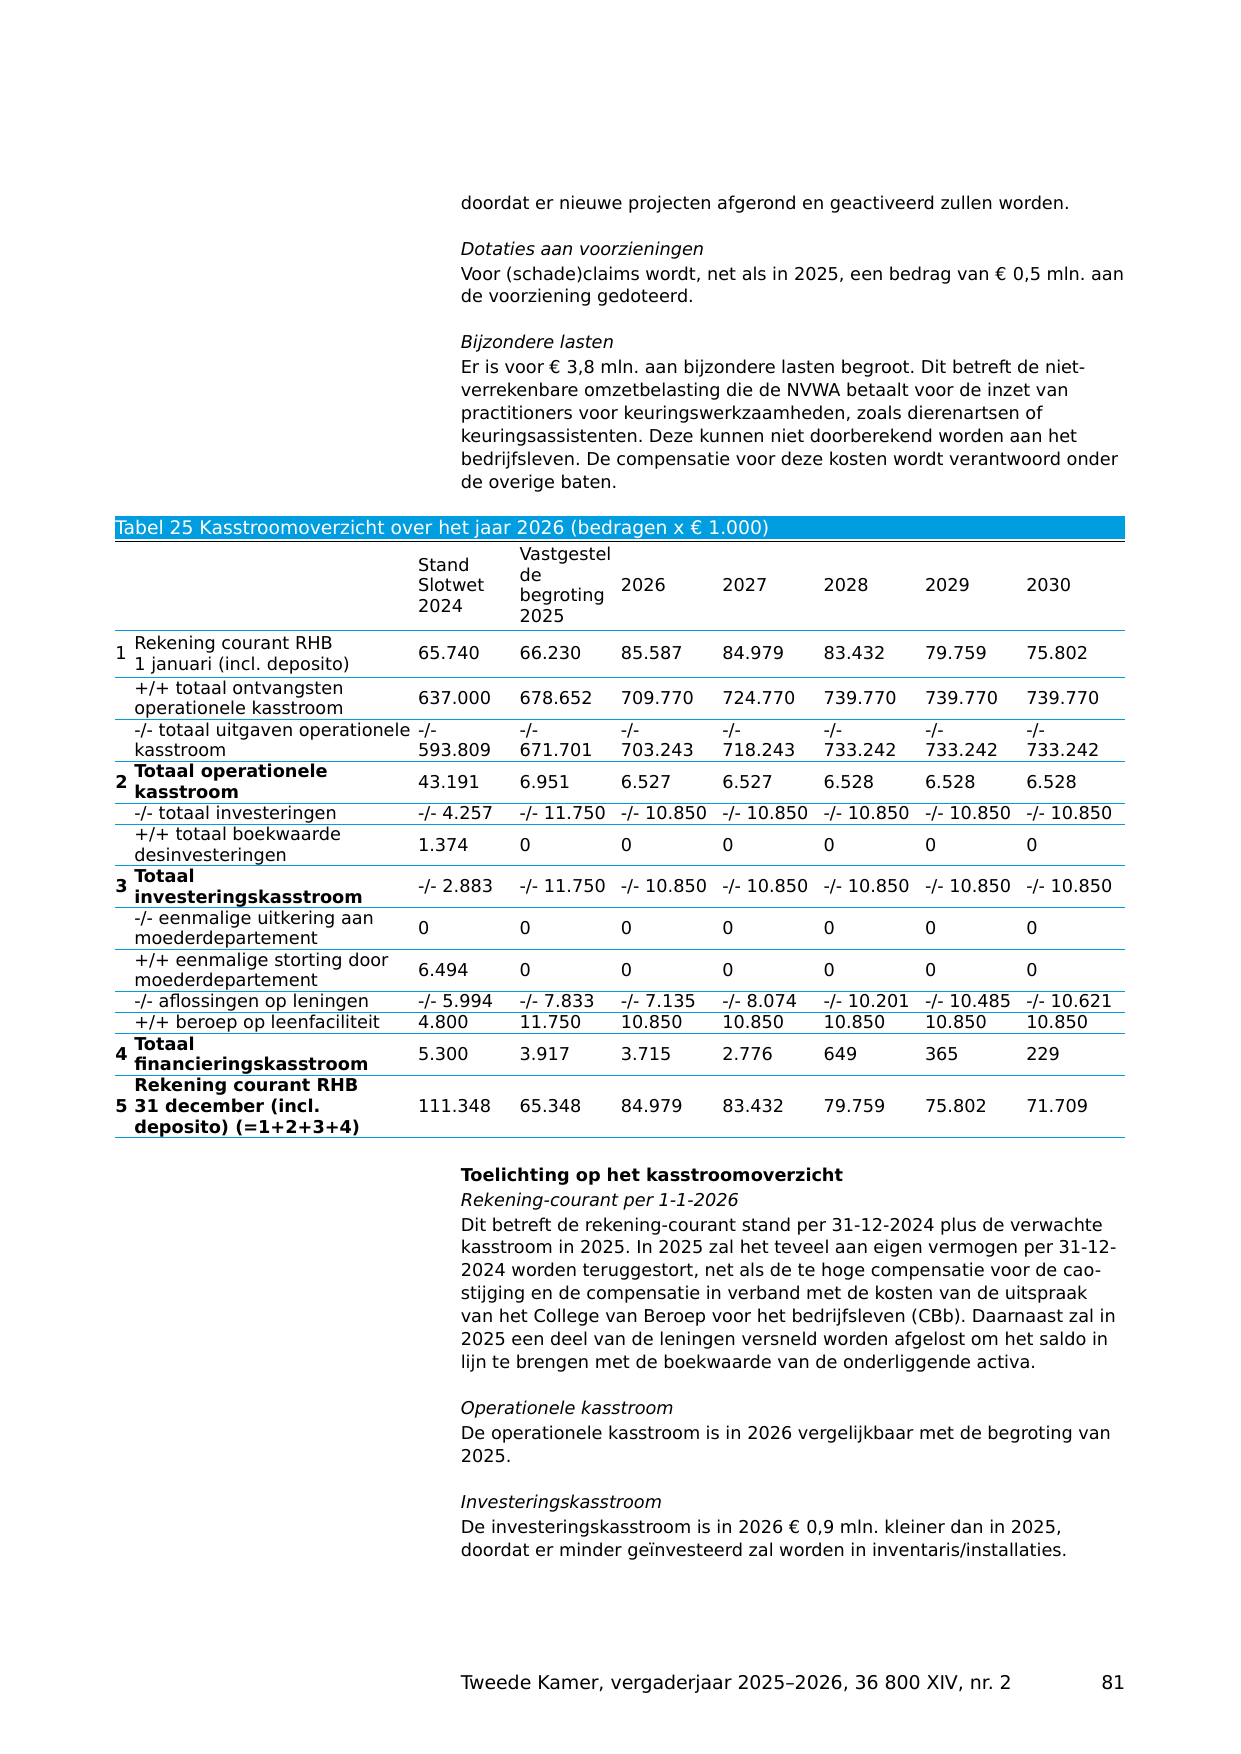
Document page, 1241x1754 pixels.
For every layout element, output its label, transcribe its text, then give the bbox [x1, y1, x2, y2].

table_cell -/- eenmalige uitkering aan moederdepartement [131, 908, 415, 949]
table_cell -/- 11.750 [516, 866, 618, 907]
table_cell 6.528 [820, 762, 922, 802]
table_cell 111.348 [415, 1076, 516, 1137]
table_cell -/- 10.850 [719, 866, 820, 907]
table_cell -/- aflossingen op leningen [131, 992, 415, 1012]
table_cell 6.528 [1023, 762, 1125, 802]
table_cell 2026 [618, 542, 719, 629]
table_cell 4 [115, 1034, 131, 1075]
table_cell [115, 720, 131, 761]
table_cell -/- 10.850 [1023, 804, 1125, 824]
table_cell 5 [115, 1076, 131, 1137]
table_cell 0 [516, 825, 618, 865]
table_cell -/- 10.621 [1023, 992, 1125, 1012]
table_cell -/- 733.242 [820, 720, 922, 761]
table_cell 10.850 [1023, 1013, 1125, 1033]
text Operationele kasstroom [461, 1396, 1125, 1419]
table_cell 0 [719, 950, 820, 991]
table_cell 709.770 [618, 678, 719, 719]
table_cell 0 [1023, 825, 1125, 865]
table_cell -/- 10.201 [820, 992, 922, 1012]
table_cell 6.527 [618, 762, 719, 802]
table_cell 739.770 [1023, 678, 1125, 719]
table_cell -/- 10.850 [618, 866, 719, 907]
table_cell 11.750 [516, 1013, 618, 1033]
table_cell 0 [618, 908, 719, 949]
text doordat er nieuwe projecten afgerond en geactiveerd zullen worden. [461, 191, 1125, 214]
table_cell 724.770 [719, 678, 820, 719]
table_cell 71.709 [1023, 1076, 1125, 1137]
table_cell 10.850 [922, 1013, 1023, 1033]
table_cell 75.802 [1023, 631, 1125, 677]
table_cell 0 [415, 908, 516, 949]
table_cell 6.951 [516, 762, 618, 802]
table_cell -/- 10.850 [820, 804, 922, 824]
table_cell 0 [719, 825, 820, 865]
table_cell 84.979 [618, 1076, 719, 1137]
table_cell -/- 593.809 [415, 720, 516, 761]
table_cell 649 [820, 1034, 922, 1075]
table_cell 0 [922, 950, 1023, 991]
table_cell -/- 4.257 [415, 804, 516, 824]
table_cell 0 [820, 950, 922, 991]
table_cell 1.374 [415, 825, 516, 865]
table_cell -/- 7.833 [516, 992, 618, 1012]
table_cell [115, 825, 131, 865]
table_cell -/- 733.242 [922, 720, 1023, 761]
table_cell 0 [922, 825, 1023, 865]
table_cell 2029 [922, 542, 1023, 629]
table_cell 6.494 [415, 950, 516, 991]
table_cell 0 [719, 908, 820, 949]
table_cell 2027 [719, 542, 820, 629]
table_cell -/- 10.850 [618, 804, 719, 824]
table_cell [131, 542, 415, 629]
text De investeringskasstroom is in 2026 € 0,9 mln. kleiner dan in 2025, doordat er minder geïnvesteerd zal worden in inventaris/installaties. [461, 1515, 1125, 1561]
table_cell -/- 703.243 [618, 720, 719, 761]
text Bijzondere lasten [461, 330, 1125, 353]
table_cell [115, 804, 131, 824]
table_cell -/- 671.701 [516, 720, 618, 761]
table_cell [115, 678, 131, 719]
table_cell 84.979 [719, 631, 820, 677]
table_cell Totaal financieringskasstroom [131, 1034, 415, 1075]
table_cell Totaal operationele kasstroom [131, 762, 415, 802]
table_cell 66.230 [516, 631, 618, 677]
table_cell 43.191 [415, 762, 516, 802]
table_cell 229 [1023, 1034, 1125, 1075]
table_cell 6.527 [719, 762, 820, 802]
table_cell 75.802 [922, 1076, 1023, 1137]
table_cell 0 [922, 908, 1023, 949]
table_cell [115, 908, 131, 949]
table_cell +/+ beroep op leenfaciliteit [131, 1013, 415, 1033]
table_cell 0 [1023, 908, 1125, 949]
table_cell [115, 950, 131, 991]
table_cell 637.000 [415, 678, 516, 719]
table_cell 65.740 [415, 631, 516, 677]
table_cell 0 [516, 950, 618, 991]
table_cell -/- 2.883 [415, 866, 516, 907]
text Dotaties aan voorzieningen [461, 237, 1125, 259]
table_cell 0 [820, 825, 922, 865]
text Toelichting op het kasstroomoverzicht [461, 1163, 1125, 1186]
table_cell 739.770 [820, 678, 922, 719]
table_cell -/- totaal uitgaven operationele kasstroom [131, 720, 415, 761]
table_cell 79.759 [922, 631, 1023, 677]
text Voor (schade)claims wordt, net als in 2025, een bedrag van € 0,5 mln. aan de voorziening gedoteerd. [461, 262, 1125, 307]
table_cell 3 [115, 866, 131, 907]
table_cell [115, 542, 131, 629]
table_cell -/- 733.242 [1023, 720, 1125, 761]
table_cell 4.800 [415, 1013, 516, 1033]
table_cell -/- totaal investeringen [131, 804, 415, 824]
text Er is voor € 3,8 mln. aan bijzondere lasten begroot. Dit betreft de niet-verrekenbare omzetbelasting die de NVWA betaalt voor de inzet van practitioners voor keuringswerkzaamheden, zoals dierenartsen of keuringsassistenten. Deze kunnen niet doorberekend worden aan het bedrijfsleven. De compensatie voor deze kosten wordt verantwoord onder de overige baten. [461, 355, 1125, 493]
table_cell 10.850 [719, 1013, 820, 1033]
table_cell 10.850 [820, 1013, 922, 1033]
table_cell 0 [516, 908, 618, 949]
text De operationele kasstroom is in 2026 vergelijkbaar met de begroting van 2025. [461, 1421, 1125, 1467]
table_cell +/+ totaal ontvangsten operationele kasstroom [131, 678, 415, 719]
table_cell -/- 8.074 [719, 992, 820, 1012]
table_cell Totaal investeringskasstroom [131, 866, 415, 907]
table_cell -/- 10.850 [719, 804, 820, 824]
table_cell Stand Slotwet 2024 [415, 542, 516, 629]
table_cell 83.432 [719, 1076, 820, 1137]
text Dit betreft de rekening-courant stand per 31-12-2024 plus de verwachte kasstroom in 2025. In 2025 zal het teveel aan eigen vermogen per 31-12-2024 worden teruggestort, net als de te hoge compensatie voor de cao-stijging en de compensatie in verband met de kosten van de uitspraak van het College van Beroep voor het bedrijfsleven (CBb). Daarnaast zal in 2025 een deel van de leningen versneld worden afgelost om het saldo in lijn te brengen met de boekwaarde van de onderliggende activa. [461, 1213, 1125, 1373]
text Rekening-courant per 1-1-2026 [461, 1188, 1125, 1211]
table_cell [115, 1013, 131, 1033]
table_cell 0 [820, 908, 922, 949]
table_cell Rekening courant RHB 31 december (incl. deposito) (=1+2+3+4) [131, 1076, 415, 1137]
table_cell 10.850 [618, 1013, 719, 1033]
table_cell -/- 7.135 [618, 992, 719, 1012]
table_cell -/- 11.750 [516, 804, 618, 824]
table_cell -/- 5.994 [415, 992, 516, 1012]
text Investeringskasstroom [461, 1490, 1125, 1513]
table_cell 1 [115, 631, 131, 677]
table_cell 0 [618, 825, 719, 865]
table_cell -/- 10.485 [922, 992, 1023, 1012]
table_cell 5.300 [415, 1034, 516, 1075]
table_cell -/- 10.850 [922, 804, 1023, 824]
table_cell 83.432 [820, 631, 922, 677]
table_cell 2028 [820, 542, 922, 629]
table_cell -/- 718.243 [719, 720, 820, 761]
table_cell 3.715 [618, 1034, 719, 1075]
table_cell 0 [1023, 950, 1125, 991]
table_cell 0 [618, 950, 719, 991]
table_cell 739.770 [922, 678, 1023, 719]
table_cell 365 [922, 1034, 1023, 1075]
table_cell Rekening courant RHB 1 januari (incl. deposito) [131, 631, 415, 677]
table_cell [115, 992, 131, 1012]
table_cell -/- 10.850 [820, 866, 922, 907]
table_cell 678.652 [516, 678, 618, 719]
table_cell 2030 [1023, 542, 1125, 629]
table_cell 6.528 [922, 762, 1023, 802]
table_cell 2 [115, 762, 131, 802]
table_cell 79.759 [820, 1076, 922, 1137]
table_cell +/+ totaal boekwaarde desinvesteringen [131, 825, 415, 865]
table_cell 3.917 [516, 1034, 618, 1075]
table_cell -/- 10.850 [922, 866, 1023, 907]
table_cell -/- 10.850 [1023, 866, 1125, 907]
table_cell 2.776 [719, 1034, 820, 1075]
table_cell Vastgestelde begroting 2025 [516, 542, 618, 629]
table_cell 65.348 [516, 1076, 618, 1137]
table_cell 85.587 [618, 631, 719, 677]
table_cell +/+ eenmalige storting door moederdepartement [131, 950, 415, 991]
